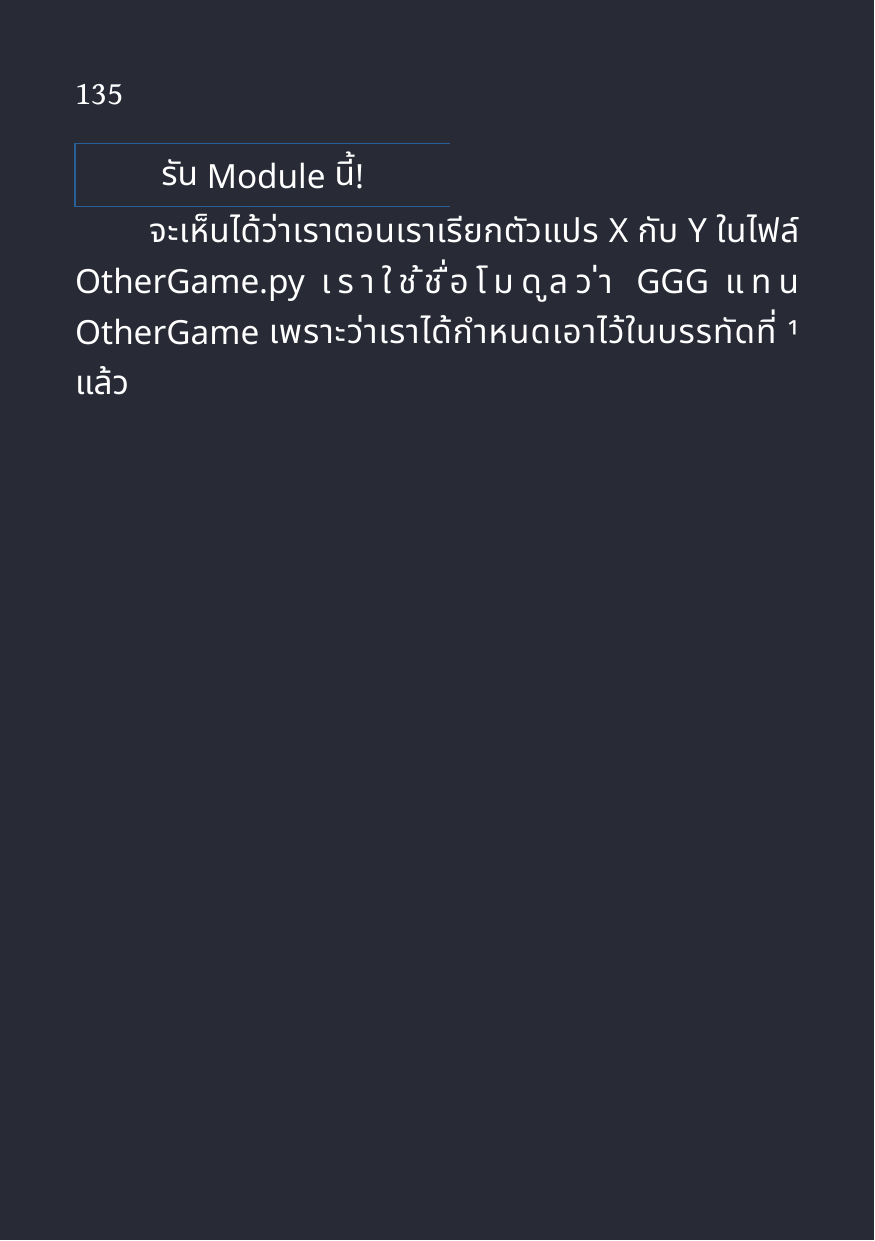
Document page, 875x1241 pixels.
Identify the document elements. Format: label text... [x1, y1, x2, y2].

table_cell [450, 143, 799, 206]
text จะเห็นได้ว่าเราตอนเราเรียกตัวแปร X กับ Y ในไฟล์ OtherGame.py เราใช้ชื่อโมดูลว่า GGG แทน OtherGame เพราะว่าเราได้กำหนดเอาไว้ในบรรทัดที่ 1 แล้ว [75, 207, 799, 409]
table_cell รัน Module นี้! [76, 144, 450, 206]
